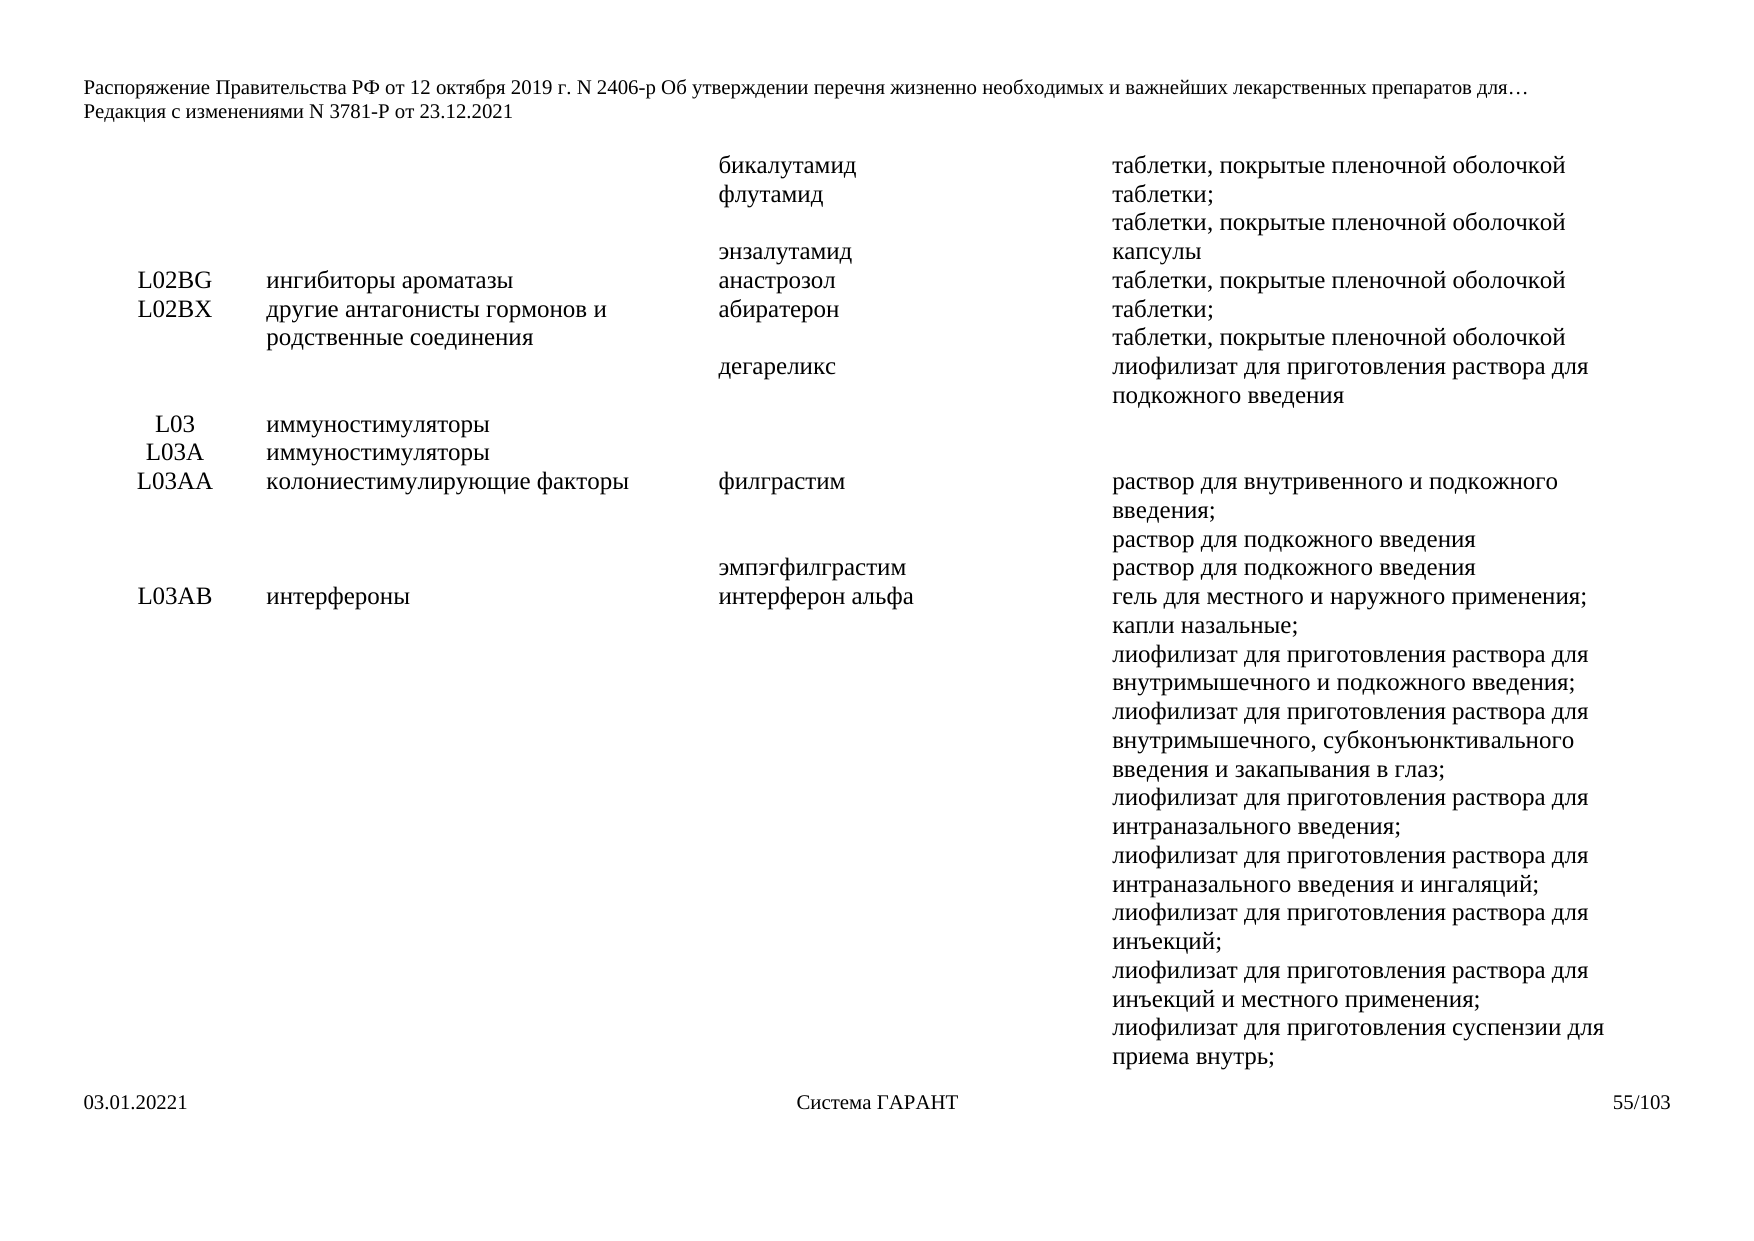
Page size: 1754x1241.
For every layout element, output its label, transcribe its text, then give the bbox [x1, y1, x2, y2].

table_cell таблетки; таблетки, покрытые пленочной оболочкой [1101, 179, 1669, 236]
table_cell [95, 351, 255, 409]
table_cell гель для местного и наружного применения; капли назальные; лиофилизат для приготовления раствора для внутримышечного и подкожного введения; лиофилизат для приготовления раствора для внутримышечного, субконъюнктивального введения и закапывания в глаз; лиофилизат для приготовления раствора для интраназального введения; лиофилизат для приготовления раствора для интраназального введения и ингаляций; лиофилизат для приготовления раствора для инъекций; лиофилизат для приготовления раствора для инъекций и местного применения; лиофилизат для приготовления суспензии для приема внутрь; [1101, 581, 1669, 1070]
table_cell филграстим [707, 466, 1101, 552]
table_cell дегареликс [707, 351, 1101, 409]
table_cell [255, 351, 707, 409]
table_cell эмпэгфилграстим [707, 553, 1101, 581]
table_cell L03 [95, 409, 255, 437]
table_cell флутамид [707, 179, 1101, 236]
table_cell L02BX [95, 294, 255, 351]
table_cell капсулы [1101, 236, 1669, 265]
table_cell L03A [95, 438, 255, 466]
table_cell [1101, 438, 1669, 466]
table_cell L03AA [95, 466, 255, 552]
table_cell абиратерон [707, 294, 1101, 351]
table_cell [707, 438, 1101, 466]
table_cell ингибиторы ароматазы [255, 265, 707, 294]
table_cell иммуностимуляторы [255, 409, 707, 437]
table_cell таблетки, покрытые пленочной оболочкой [1101, 265, 1669, 294]
table_cell [255, 150, 707, 265]
table_cell [1101, 409, 1669, 437]
table_cell иммуностимуляторы [255, 438, 707, 466]
table_cell [95, 150, 255, 265]
table_cell [707, 409, 1101, 437]
table_cell интерферон альфа [707, 581, 1101, 1070]
table_cell [95, 553, 255, 581]
table_cell [255, 553, 707, 581]
table_cell интерфероны [255, 581, 707, 1070]
table_cell таблетки; таблетки, покрытые пленочной оболочкой [1101, 294, 1669, 351]
table_cell раствор для внутривенного и подкожного введения; раствор для подкожного введения [1101, 466, 1669, 552]
table_cell колониестимулирующие факторы [255, 466, 707, 552]
table_cell анастрозол [707, 265, 1101, 294]
table_cell L03AB [95, 581, 255, 1070]
table_cell энзалутамид [707, 236, 1101, 265]
table_cell другие антагонисты гормонов и родственные соединения [255, 294, 707, 351]
table_cell раствор для подкожного введения [1101, 553, 1669, 581]
table_cell L02BG [95, 265, 255, 294]
table_cell таблетки, покрытые пленочной оболочкой [1101, 150, 1669, 179]
table_cell лиофилизат для приготовления раствора для подкожного введения [1101, 351, 1669, 409]
table_cell бикалутамид [707, 150, 1101, 179]
